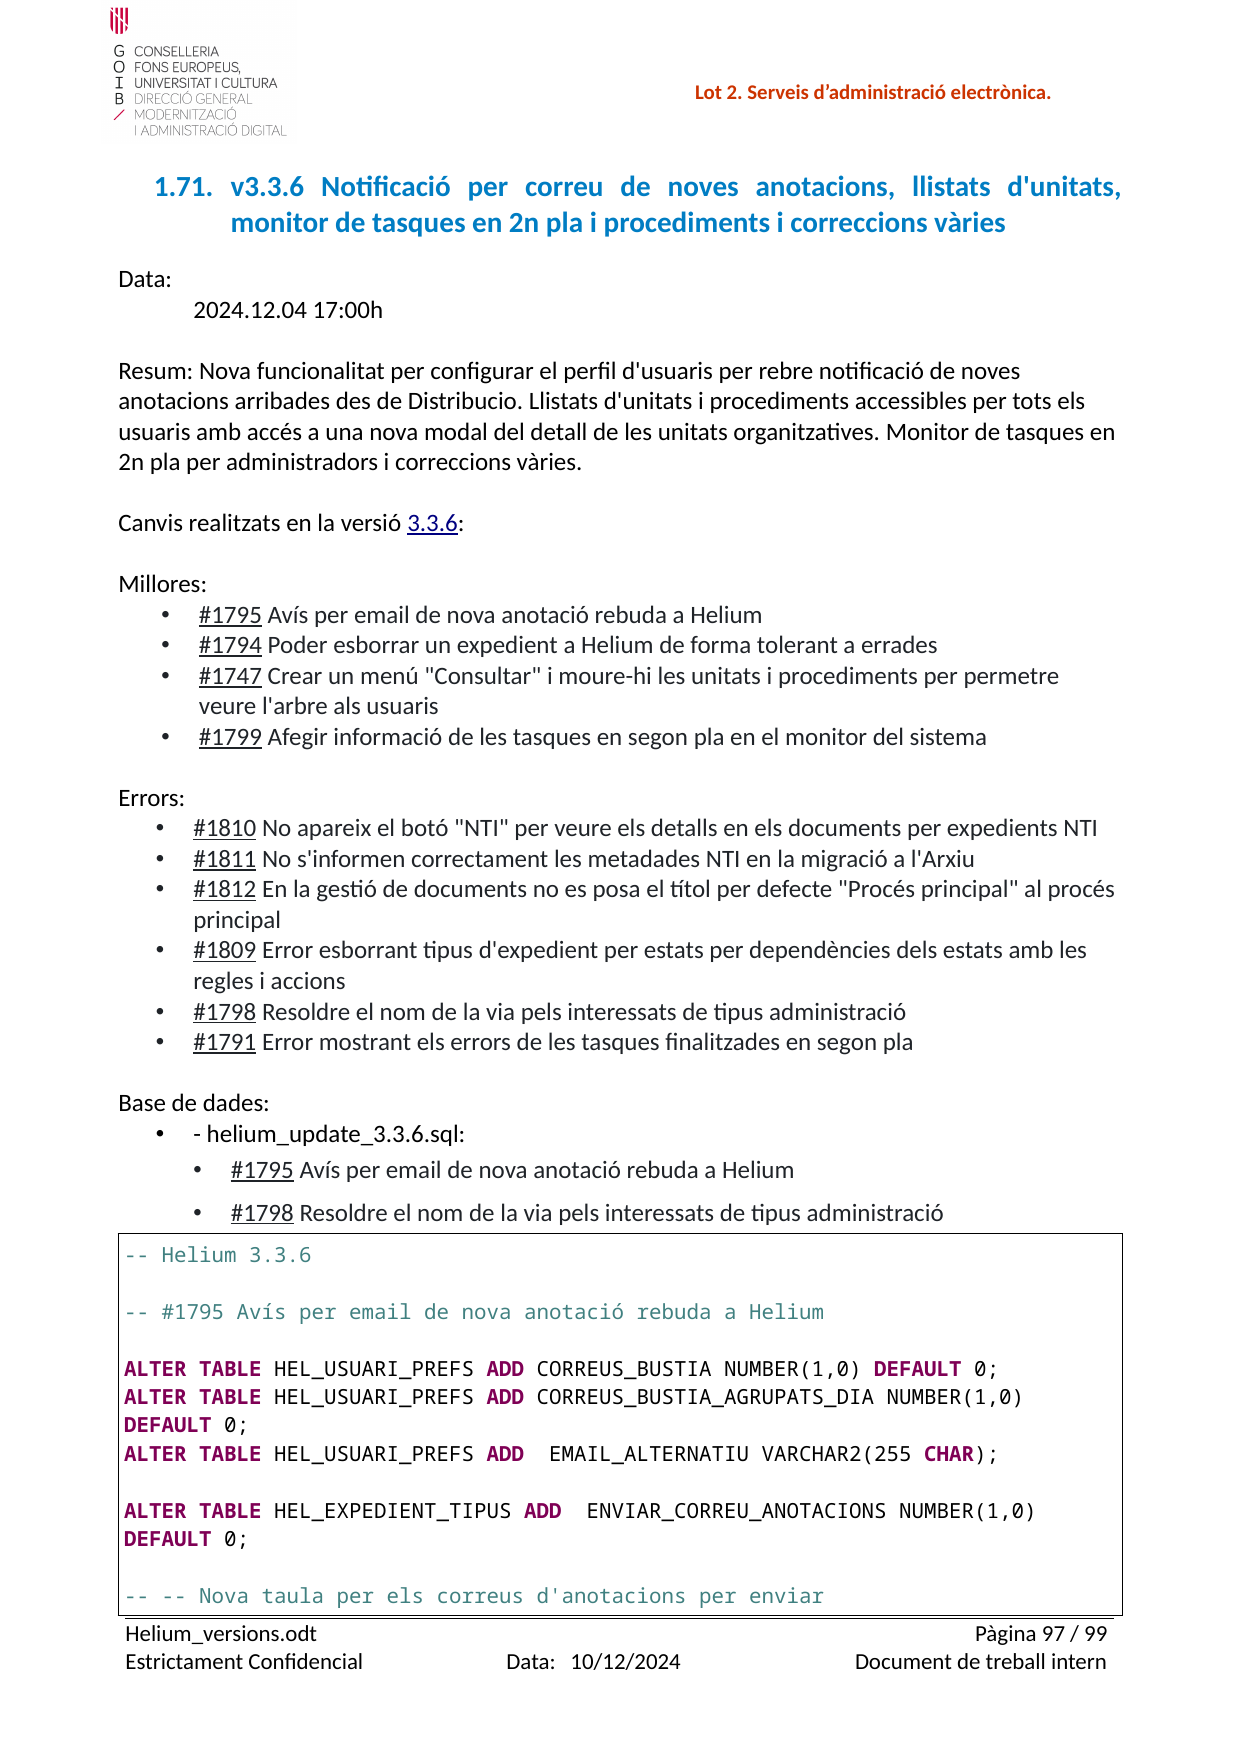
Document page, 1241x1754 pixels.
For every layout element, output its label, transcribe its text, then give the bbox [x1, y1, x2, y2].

picture [100, 0, 297, 144]
list - helium_update_3.3.6.sql: [156, 1118, 1122, 1148]
list #1798 Resoldre el nom de la via pels interessats de tipus administració [156, 996, 1122, 1026]
text Errors: [118, 782, 1122, 813]
list #1795 Avís per email de nova anotació rebuda a Helium [193, 1154, 1122, 1185]
list #1798 Resoldre el nom de la via pels interessats de tipus administració [193, 1197, 1122, 1227]
text Base de dades: [118, 1087, 1122, 1118]
text 2024.12.04 17:00h [118, 294, 1122, 324]
list #1809 Error esborrant tipus d'expedient per estats per dependències dels estats amb les regles i accions [156, 935, 1122, 996]
text Resum: Nova funcionalitat per configurar el perfil d'usuaris per rebre notificació de noves anotacions arribades des de Distribucio. Llistats d'unitats i procediments accessibles per tots els usuaris amb accés a una nova modal del detall de les unitats organitzatives. Monitor de tasques en 2n pla per administradors i correccions vàries. [118, 355, 1122, 477]
list #1810 No apareix el botó "NTI" per veure els detalls en els documents per expedients NTI [156, 813, 1122, 843]
text Millores: [118, 568, 1122, 599]
list #1747 Crear un menú "Consultar" i moure-hi les unitats i procediments per permetre veure l'arbre als usuaris [161, 660, 1122, 721]
list #1799 Afegir informació de les tasques en segon pla en el monitor del sistema [161, 721, 1122, 752]
list #1795 Avís per email de nova anotació rebuda a Helium [161, 599, 1122, 629]
text Data: [118, 263, 1122, 294]
list #1812 En la gestió de documents no es posa el títol per defecte "Procés principal" al procés principal [156, 874, 1122, 935]
table_header -- Helium 3.3.6 -- #1795 Avís per email de nova anotació rebuda a Helium ALTER TABLE HEL_USUARI_PREFS ADD CORREUS_BUSTIA NUMBER(1,0) DEFAULT 0; ALTER TABLE HEL_USUARI_PREFS ADD CORREUS_BUSTIA_AGRUPATS_DIA NUMBER(1,0) DEFAULT 0; ALTER TABLE HEL_USUARI_PREFS ADD EMAIL_ALTERNATIU VARCHAR2(255 CHAR); ALTER TABLE HEL_EXPEDIENT_TIPUS ADD ENVIAR_CORREU_ANOTACIONS NUMBER(1,0) DEFAULT 0; -- -- Nova taula per els correus d'anotacions per enviar [119, 1234, 1122, 1615]
list #1791 Error mostrant els errors de les tasques finalitzades en segon pla [156, 1026, 1122, 1057]
text Canvis realitzats en la versió 3.3.6: [118, 507, 1122, 538]
subtitle v3.3.6 Notificació per correu de noves anotacions, llistats d'unitats, monitor de tasques en 2n pla i procediments i correccions vàries [153, 168, 1122, 239]
list #1794 Poder esborrar un expedient a Helium de forma tolerant a errades [161, 629, 1122, 660]
list #1811 No s'informen correctament les metadades NTI en la migració a l'Arxiu [156, 843, 1122, 874]
